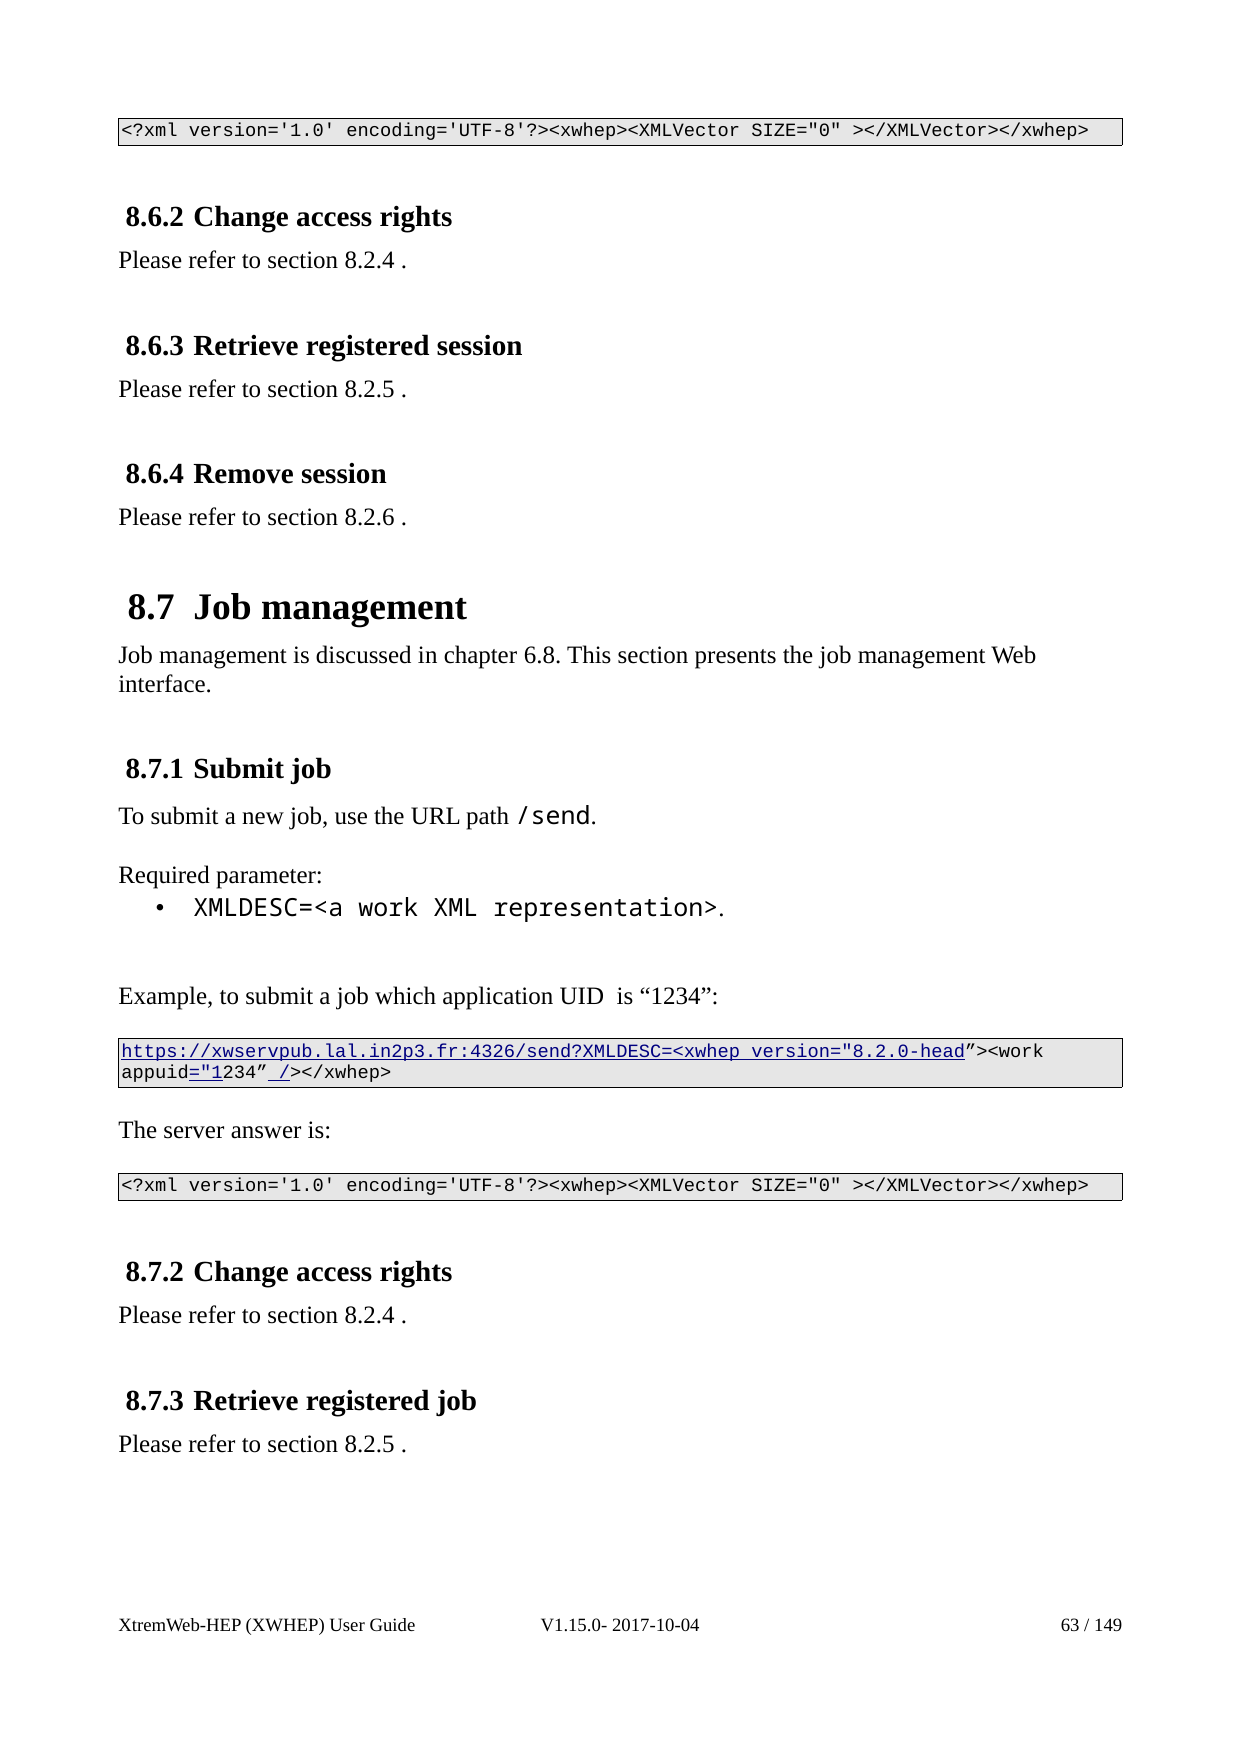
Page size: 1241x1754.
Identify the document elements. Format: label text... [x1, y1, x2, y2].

text https://xwservpub.lal.in2p3.fr:4326/send?XMLDESC=<xwhep version="8.2.0-head”><work appuid="1234” /></xwhep> [119, 1039, 1122, 1087]
text Please refer to section8.2.5. [118, 374, 1122, 402]
subtitle Change access rights [118, 199, 1122, 233]
text Please refer to section8.2.6. [118, 502, 1122, 531]
text To submit a new job, use the URL path /send. [118, 798, 1122, 832]
subtitle Job management [118, 585, 1122, 628]
text Required parameter: [118, 861, 1122, 889]
list XMLDESC=<a work XML representation>. [156, 889, 1122, 923]
subtitle Change access rights [118, 1254, 1122, 1288]
subtitle Submit job [118, 752, 1122, 785]
subtitle Retrieve registered job [118, 1383, 1122, 1416]
subtitle Retrieve registered session [118, 328, 1122, 361]
text The server answer is: [118, 1116, 1122, 1144]
text Job management is discussed in chapter 6.8. This section presents the job management Web interface. [118, 640, 1122, 698]
text Example, to submit a job which application UID is “1234”: [118, 981, 1122, 1009]
text Please refer to section8.2.5. [118, 1429, 1122, 1457]
text Please refer to section8.2.4. [118, 1300, 1122, 1329]
text <?xml version='1.0' encoding='UTF-8'?><xwhep><XMLVector SIZE="0" ></XMLVector></xwhep> [119, 119, 1122, 145]
subtitle Remove session [118, 456, 1122, 490]
text Please refer to section8.2.4. [118, 245, 1122, 274]
text <?xml version='1.0' encoding='UTF-8'?><xwhep><XMLVector SIZE="0" ></XMLVector></xwhep> [119, 1174, 1122, 1200]
